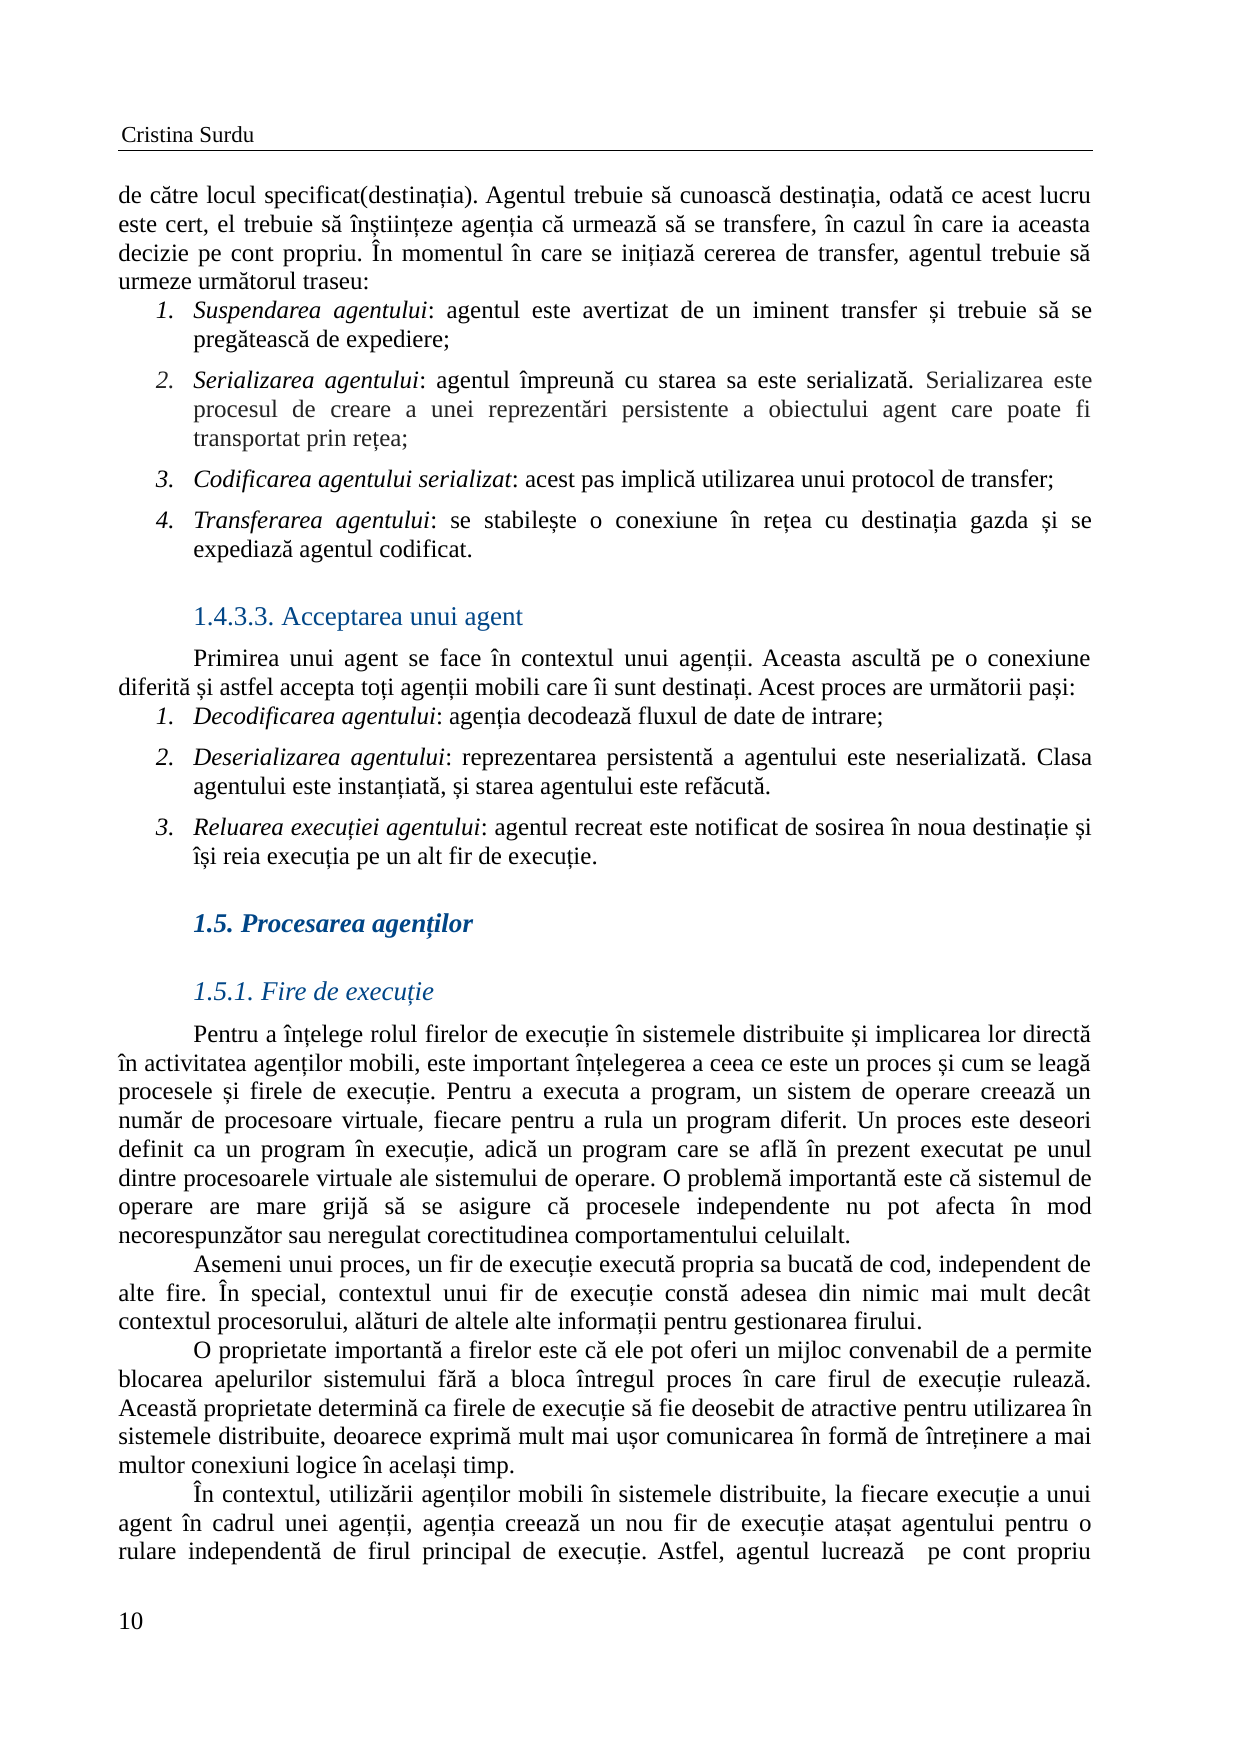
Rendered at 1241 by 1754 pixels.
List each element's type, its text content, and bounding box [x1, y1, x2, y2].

text În contextul, utilizării agenților mobili în sistemele distribuite, la fiecare execuție a unui agent în cadrul unei agenții, agenția creează un nou fir de execuție atașat agentului pentru o rulare independentă de firul principal de execuție. Astfel, agentul lucrează pe cont propriu [118, 1479, 1093, 1565]
list Reluarea execuției agentului: agentul recreat este notificat de sosirea în noua destinație și își reia execuția pe un alt fir de execuție. [156, 812, 1093, 870]
text Primirea unui agent se face în contextul unui agenții. Aceasta ascultă pe o conexiune diferită și astfel accepta toți agenții mobili care îi sunt destinați. Acest proces are următorii pași: [118, 643, 1093, 701]
subtitle Acceptarea unui agent [193, 600, 1093, 631]
text Pentru a înțelege rolul firelor de execuție în sistemele distribuite și implicarea lor directă în activitatea agenților mobili, este important înțelegerea a ceea ce este un proces și cum se leagă procesele și firele de execuție. Pentru a executa a program, un sistem de operare creează un număr de procesoare virtuale, fiecare pentru a rula un program diferit. Un proces este deseori definit ca un program în execuție, adică un program care se află în prezent executat pe unul dintre procesoarele virtuale ale sistemului de operare. O problemă importantă este că sistemul de operare are mare grijă să se asigure că procesele independente nu pot afecta în mod necorespunzător sau neregulat corectitudinea comportamentului celuilalt. [118, 1019, 1093, 1249]
text O proprietate importantă a firelor este că ele pot oferi un mijloc convenabil de a permite blocarea apelurilor sistemului fără a bloca întregul proces în care firul de execuție rulează. Această proprietate determină ca firele de execuție să fie deosebit de atractive pentru utilizarea în sistemele distribuite, deoarece exprimă mult mai ușor comunicarea în formă de întreținere a mai multor conexiuni logice în același timp. [118, 1335, 1093, 1479]
subtitle Fire de execuție [193, 975, 1093, 1007]
list Transferarea agentului: se stabilește o conexiune în rețea cu destinația gazda și se expediază agentul codificat. [156, 505, 1093, 563]
list Codificarea agentului serializat: acest pas implică utilizarea unui protocol de transfer; [156, 464, 1093, 493]
list Deserializarea agentului: reprezentarea persistentă a agentului este neserializată. Clasa agentului este instanțiată, și starea agentului este refăcută. [156, 742, 1093, 800]
text de către locul specificat(destinația). Agentul trebuie să cunoască destinația, odată ce acest lucru este cert, el trebuie să înștiințeze agenția că urmează să se transfere, în cazul în care ia aceasta decizie pe cont propriu. În momentul în care se inițiază cererea de transfer, agentul trebuie să urmeze următorul traseu: [118, 180, 1093, 295]
list Serializarea agentului: agentul împreună cu starea sa este serializată. Serializarea este procesul de creare a unei reprezentări persistente a obiectului agent care poate fi transportat prin rețea; [156, 365, 1093, 451]
list Suspendarea agentului: agentul este avertizat de un iminent transfer și trebuie să se pregătească de expediere; [156, 295, 1093, 353]
text Asemeni unui proces, un fir de execuție execută propria sa bucată de cod, independent de alte fire. În special, contextul unui fir de execuție constă adesea din nimic mai mult decât contextul procesorului, alături de altele alte informații pentru gestionarea firului. [118, 1249, 1093, 1335]
subtitle Procesarea agenților [193, 907, 1093, 938]
list Decodificarea agentului: agenția decodează fluxul de date de intrare; [156, 701, 1093, 730]
